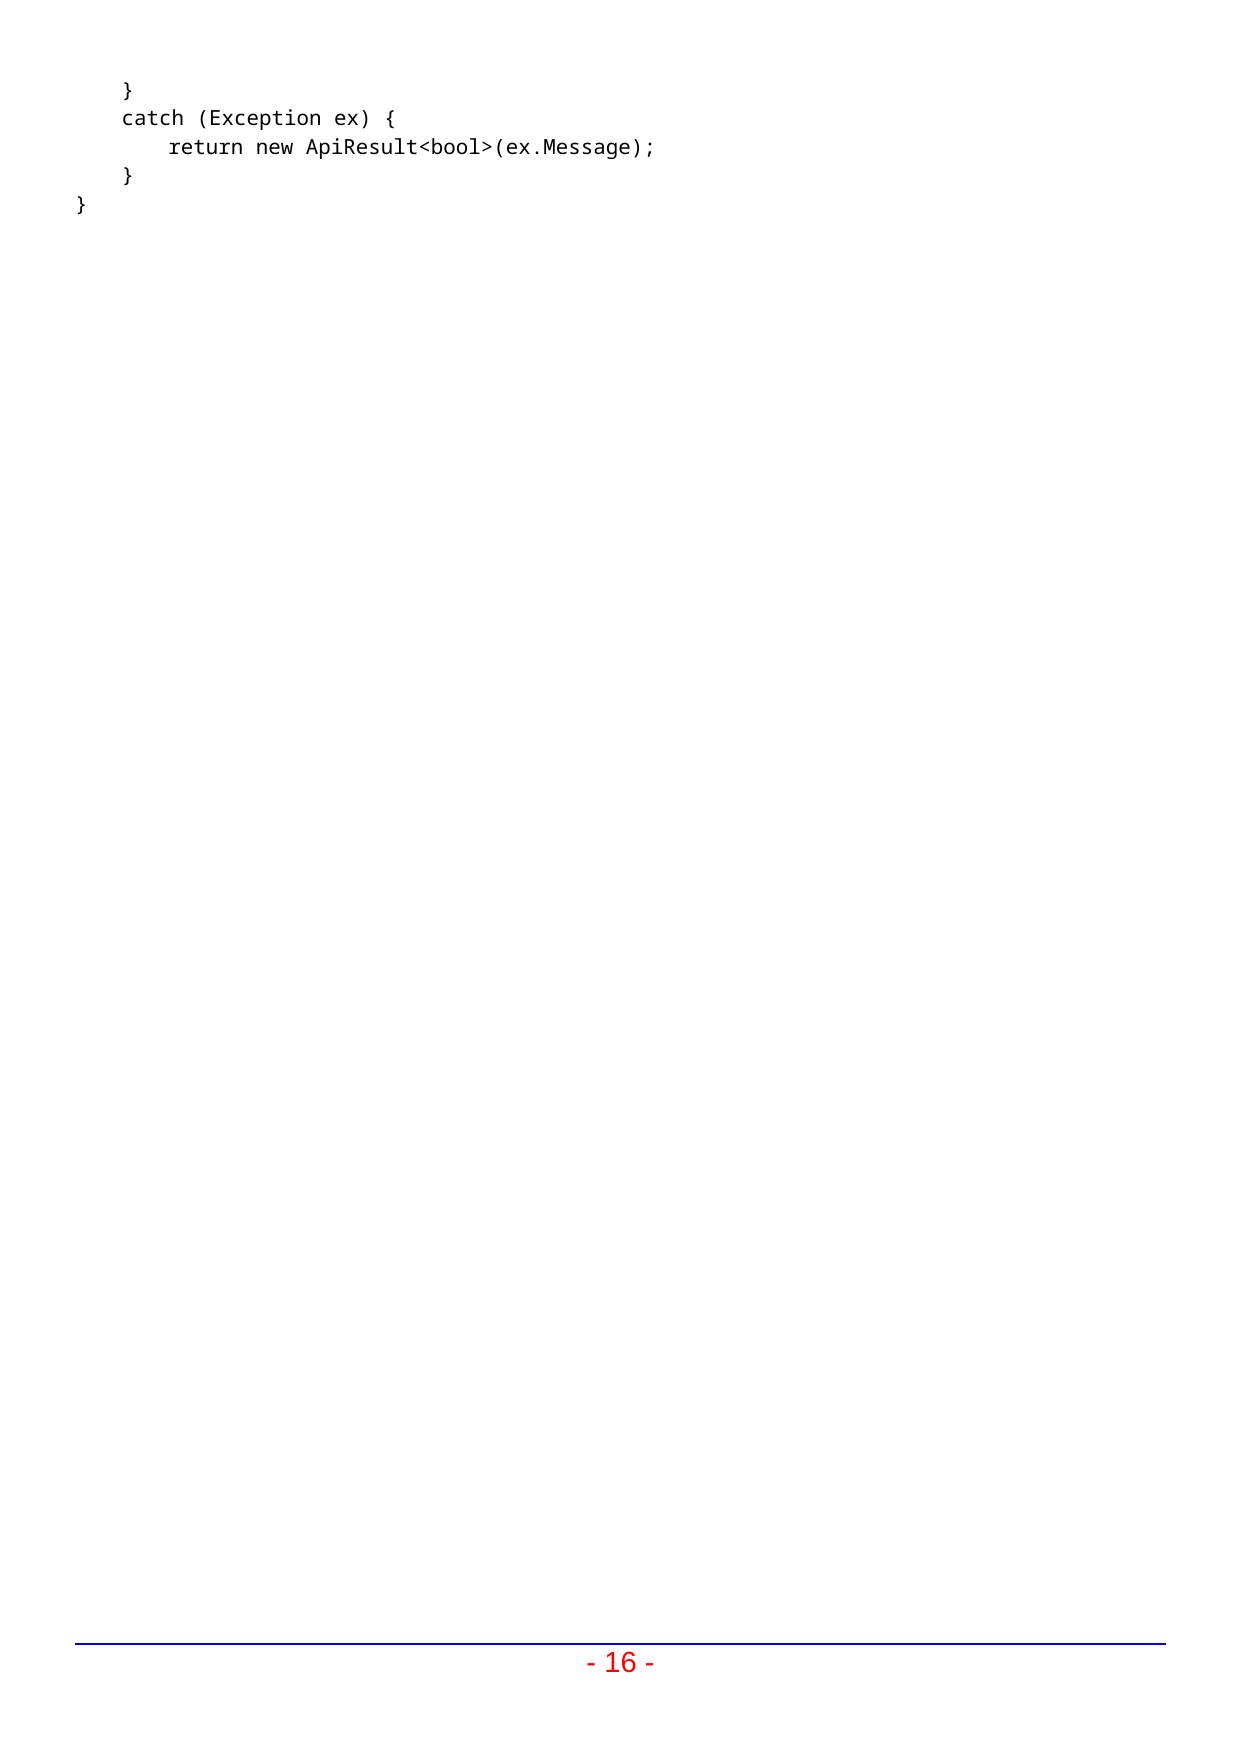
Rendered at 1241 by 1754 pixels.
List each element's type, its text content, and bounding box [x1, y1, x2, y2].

text } [75, 160, 1166, 189]
text } [75, 189, 1166, 217]
text catch (Exception ex) { [75, 103, 1166, 132]
text return new ApiResult<bool>(ex.Message); [75, 132, 1166, 160]
text } [75, 75, 1166, 103]
